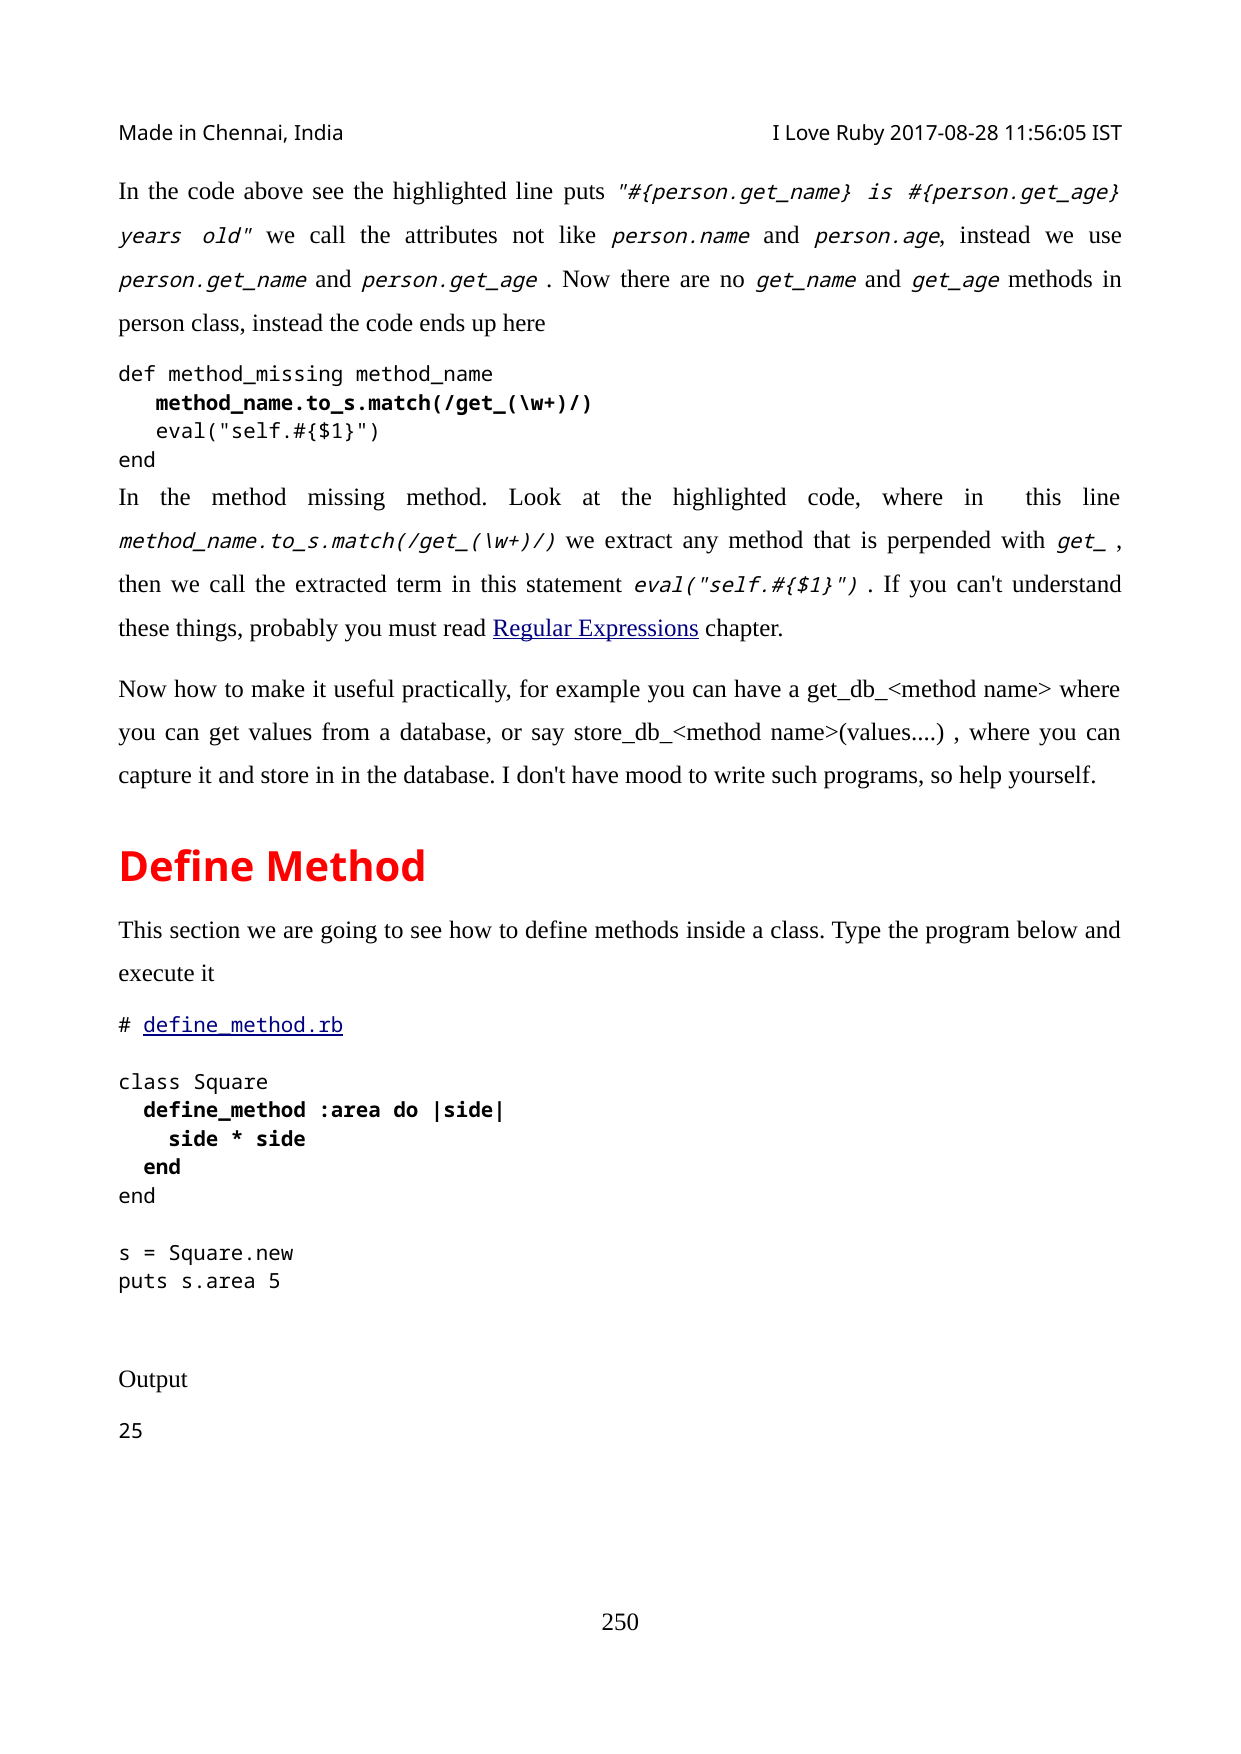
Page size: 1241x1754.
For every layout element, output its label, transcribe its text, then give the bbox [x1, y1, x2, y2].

text Now how to make it useful practically, for example you can have a get_db_<method name> where you can get values from a database, or say store_db_<method name>(values....) , where you can capture it and store in in the database. I don't have mood to write such programs, so help yourself. [118, 674, 1122, 789]
text class Square [118, 1067, 1122, 1096]
text This section we are going to see how to define methods inside a class. Type the program below and execute it [118, 915, 1122, 987]
text method_name.to_s.match(/get_(\w+)/) [118, 388, 1122, 416]
text end [118, 1181, 1122, 1209]
text def method_missing method_name [118, 359, 1122, 388]
text Output [118, 1364, 1122, 1393]
text end [118, 445, 1122, 473]
text s = Square.new [118, 1238, 1122, 1266]
text # define_method.rb [118, 1010, 1122, 1039]
text side * side [118, 1124, 1122, 1152]
text end [118, 1152, 1122, 1181]
subtitle Define Method [118, 837, 1122, 894]
text 25 [118, 1416, 1122, 1445]
text In the method missing method. Look at the highlighted code, where in this line method_name.to_s.match(/get_(\w+)/) we extract any method that is perpended with get_ , then we call the extracted term in this statement eval("self.#{$1}") . If you can't understand these things, probably you must read Regular Expressions chapter. [118, 482, 1122, 642]
text In the code above see the highlighted line puts "#{person.get_name} is #{person.get_age} years old" we call the attributes not like person.name and person.age, instead we use person.get_name and person.get_age . Now there are no get_name and get_age methods in person class, instead the code ends up here [118, 176, 1122, 336]
text eval("self.#{$1}") [118, 416, 1122, 445]
text define_method :area do |side| [118, 1096, 1122, 1124]
text puts s.area 5 [118, 1266, 1122, 1295]
